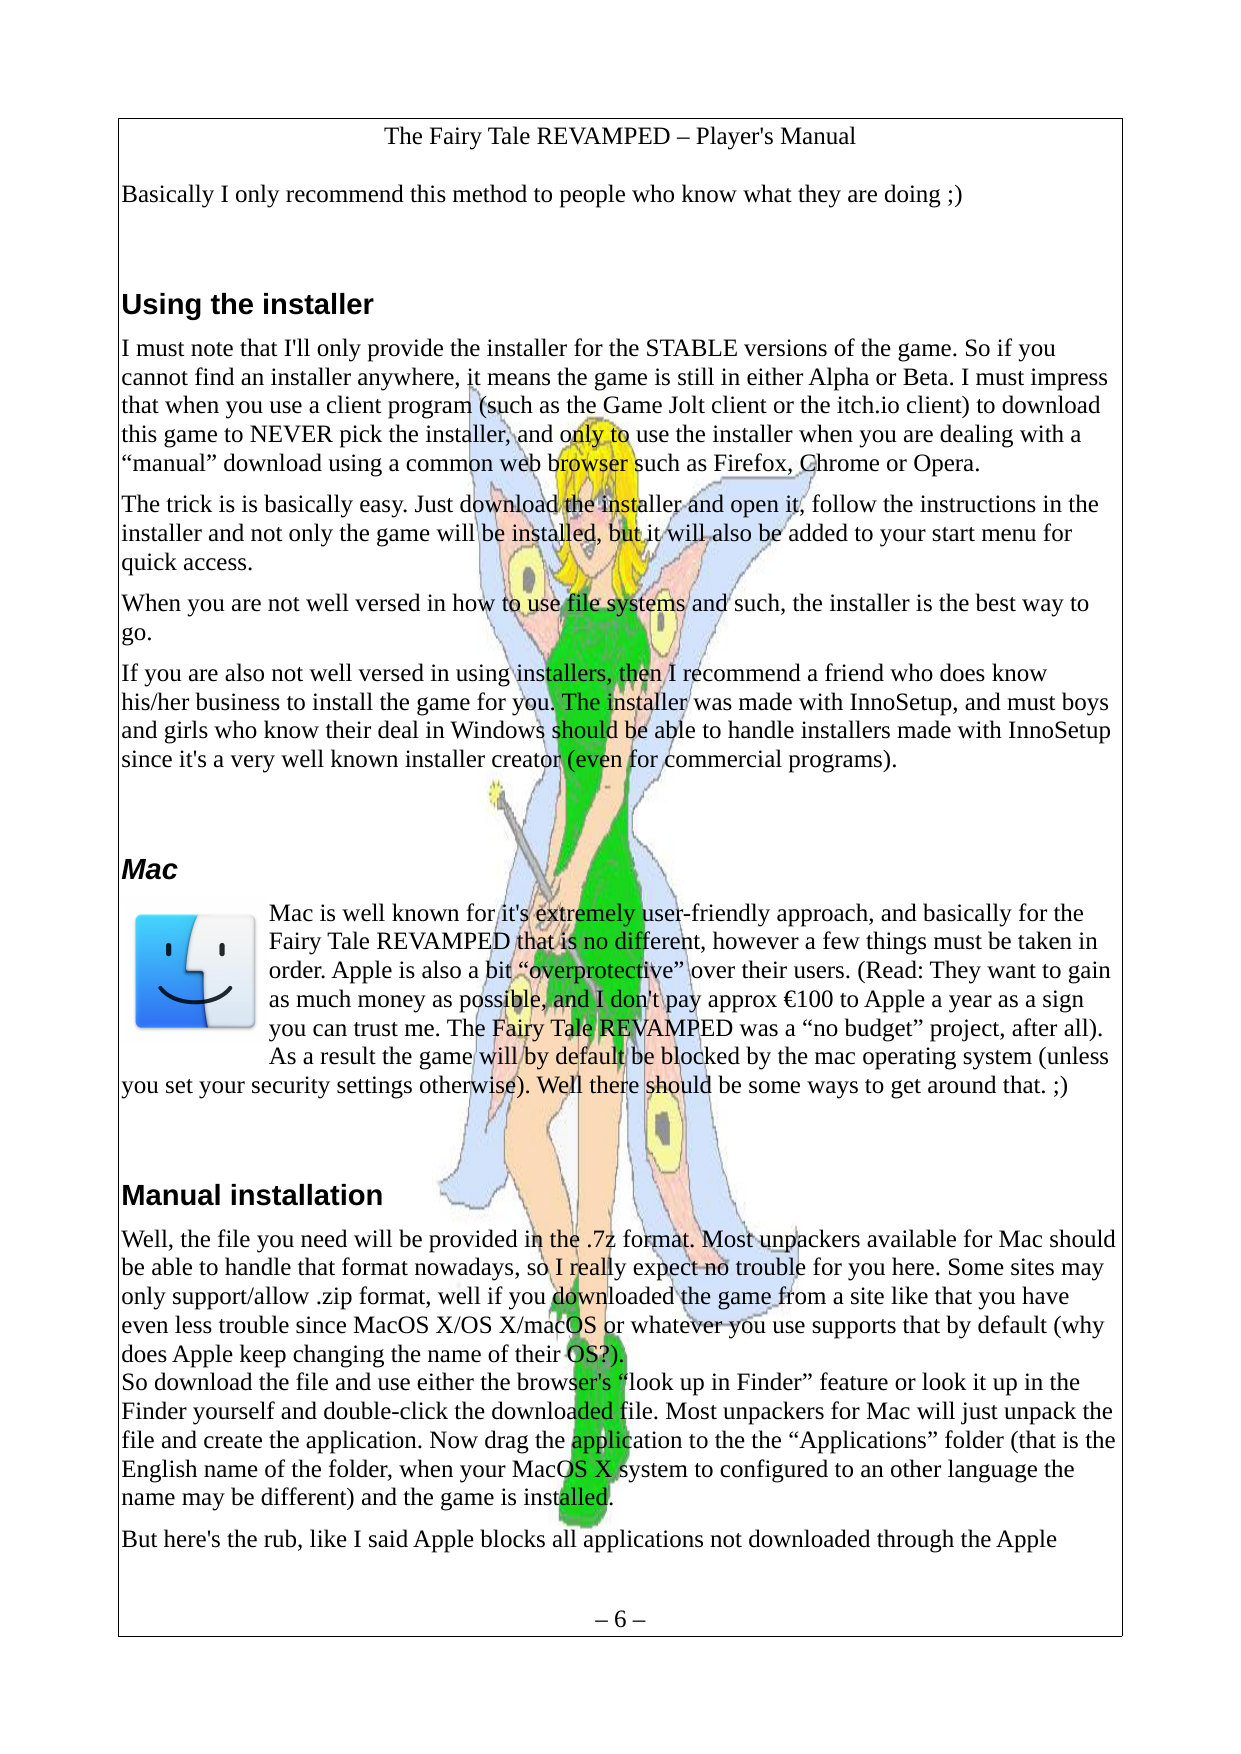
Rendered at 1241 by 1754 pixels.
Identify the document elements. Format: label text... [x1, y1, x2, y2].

text Basically I only recommend this method to people who know what they are doing ;) [121, 179, 1119, 208]
text The trick is is basically easy. Just download the installer and open it, follow the instructions in the installer and not only the game will be installed, but it will also be added to your start menu for quick access. [121, 489, 1119, 575]
text When you are not well versed in how to use file systems and such, the installer is the best way to go. [121, 588, 1119, 645]
text But here's the rub, like I said Apple blocks all applications not downloaded through the Apple [121, 1524, 1119, 1552]
text Well, the file you need will be provided in the .7z format. Most unpackers available for Mac should be able to handle that format nowadays, so I really expect no trouble for you here. Some sites may only support/allow .zip format, well if you downloaded the game from a site like that you have even less trouble since MacOS X/OS X/macOS or whatever you use supports that by default (why does Apple keep changing the name of their OS?). So download the file and use either the browser's “look up in Finder” feature or look it up in the Finder yourself and double-click the downloaded file. Most unpackers for Mac will just unpack the file and create the application. Now drag the application to the the “Applications” folder (that is the English name of the folder, when your MacOS X system to configured to an other language the name may be different) and the game is installed. [121, 1224, 1119, 1511]
text If you are also not well versed in using installers, then I recommend a friend who does know his/her business to install the game for you. The installer was made with InnoSetup, and must boys and girls who know their deal in Windows should be able to handle installers made with InnoSetup since it's a very well known installer creator (even for commercial programs). [121, 658, 1119, 773]
subtitle Mac [121, 852, 1119, 885]
subtitle Manual installation [121, 1178, 1119, 1211]
picture [119, 119, 1122, 1636]
subtitle Using the installer [121, 287, 1119, 320]
text Mac is well known for it's extremely user-friendly approach, and basically for the Fairy Tale REVAMPED that is no different, however a few things must be taken in order. Apple is also a bit “overprotective” over their users. (Read: They want to gain as much money as possible, and I don't pay approx €100 to Apple a year as a sign you can trust me. The Fairy Tale REVAMPED was a “no budget” project, after all). As a result the game will by default be blocked by the mac operating system (unless you set your security settings otherwise). Well there should be some ways to get around that. ;) [121, 898, 1119, 1099]
text I must note that I'll only provide the installer for the STABLE versions of the game. So if you cannot find an installer anywhere, it means the game is still in either Alpha or Beta. I must impress that when you use a client program (such as the Game Jolt client or the itch.io client) to download this game to NEVER pick the installer, and only to use the installer when you are dealing with a “manual” download using a common web browser such as Firefox, Chrome or Opera. [121, 333, 1119, 477]
